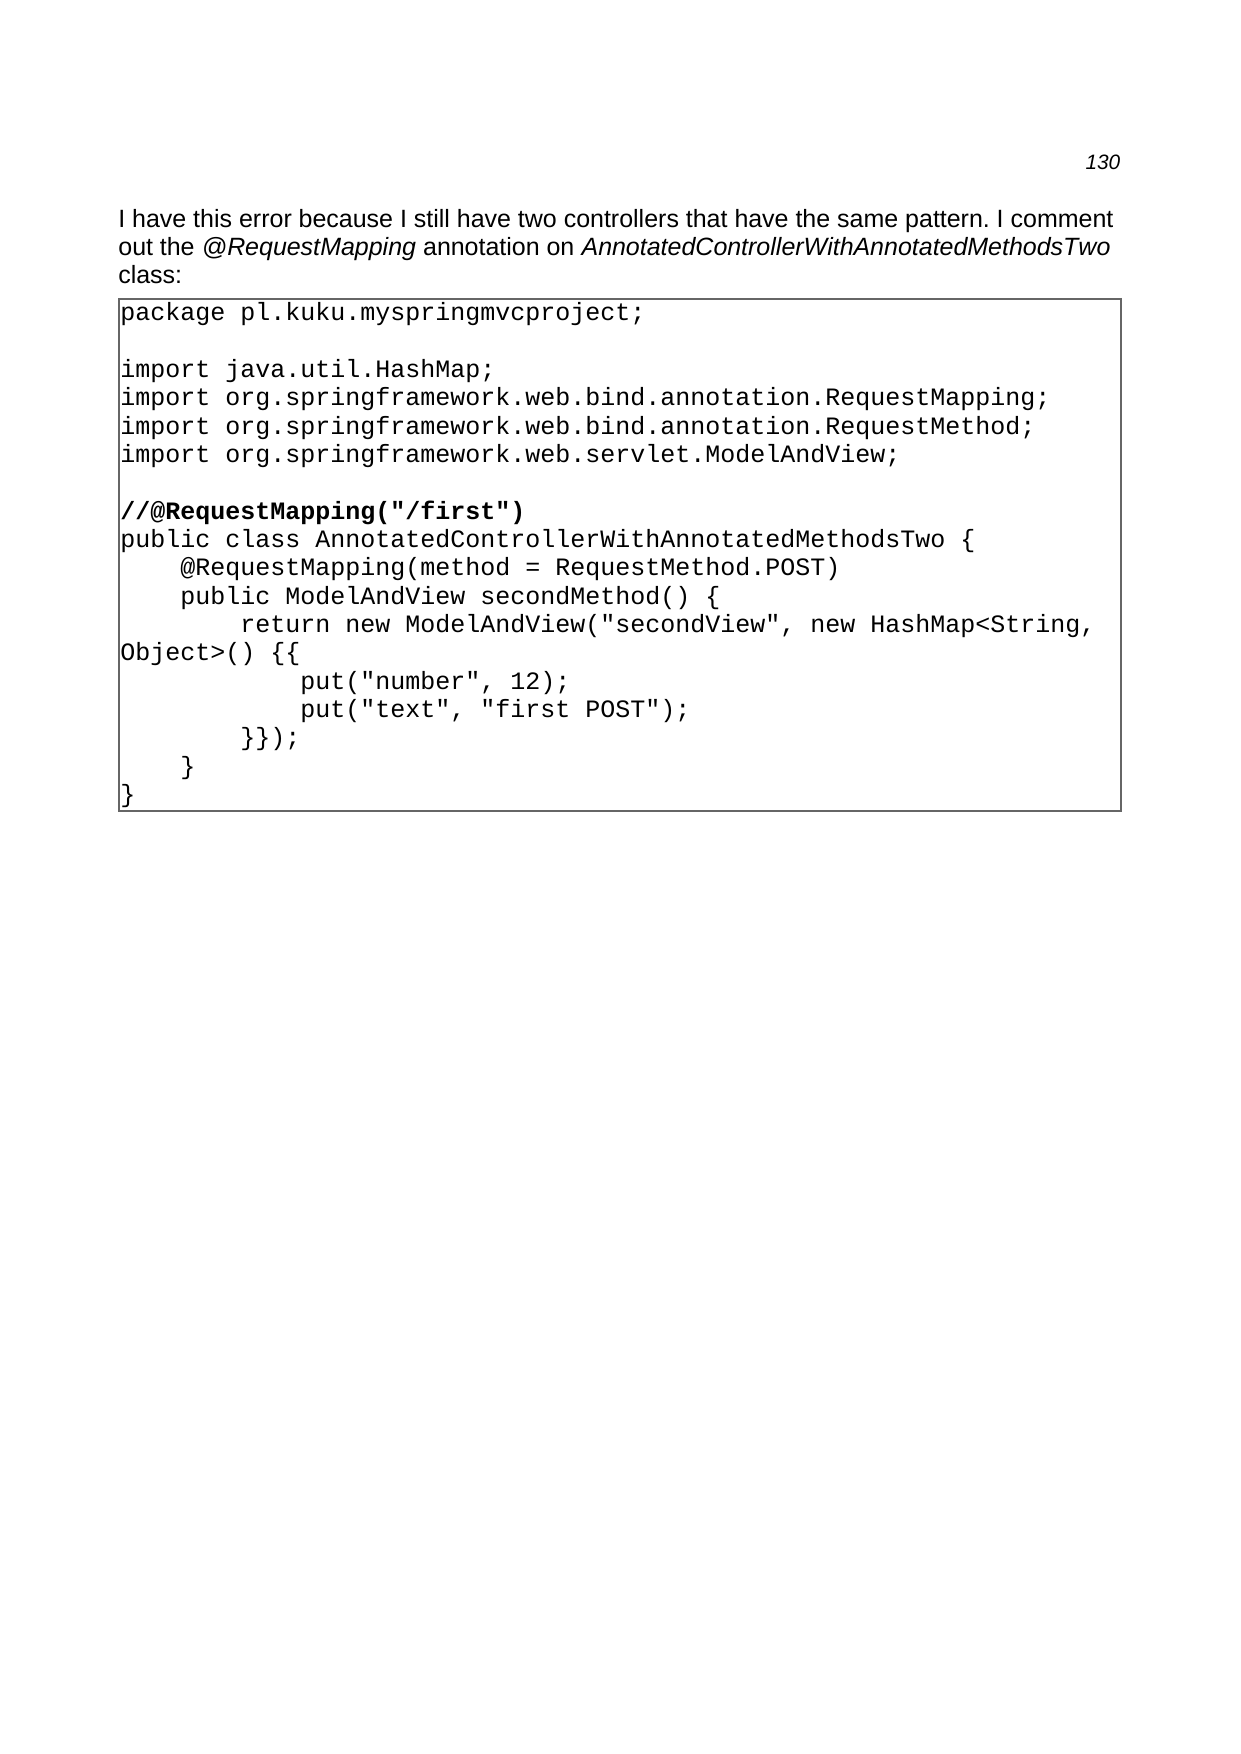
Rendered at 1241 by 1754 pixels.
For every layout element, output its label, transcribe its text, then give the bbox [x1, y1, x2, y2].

text import org.springframework.web.bind.annotation.RequestMethod; [120, 411, 1120, 439]
text import org.springframework.web.bind.annotation.RequestMapping; [120, 383, 1120, 411]
text I have this error because I still have two controllers that have the same pattern. I comment out the @RequestMapping annotation on AnnotatedControllerWithAnnotatedMethodsTwo class: [118, 205, 1122, 289]
text public class AnnotatedControllerWithAnnotatedMethodsTwo { [120, 524, 1120, 553]
text package pl.kuku.myspringmvcproject; [120, 300, 1120, 328]
text } [120, 779, 1120, 810]
text import java.util.HashMap; [120, 354, 1120, 383]
text import org.springframework.web.servlet.ModelAndView; [120, 439, 1120, 470]
text @RequestMapping(method = RequestMethod.POST) [120, 553, 1120, 581]
text //@RequestMapping("/first") [120, 496, 1120, 524]
text } [120, 751, 1120, 779]
text return new ModelAndView("secondView", new HashMap<String, Object>() {{ [120, 609, 1120, 666]
text put("number", 12); [120, 666, 1120, 694]
text put("text", "first POST"); [120, 694, 1120, 723]
text }}); [120, 723, 1120, 751]
text public ModelAndView secondMethod() { [120, 581, 1120, 609]
